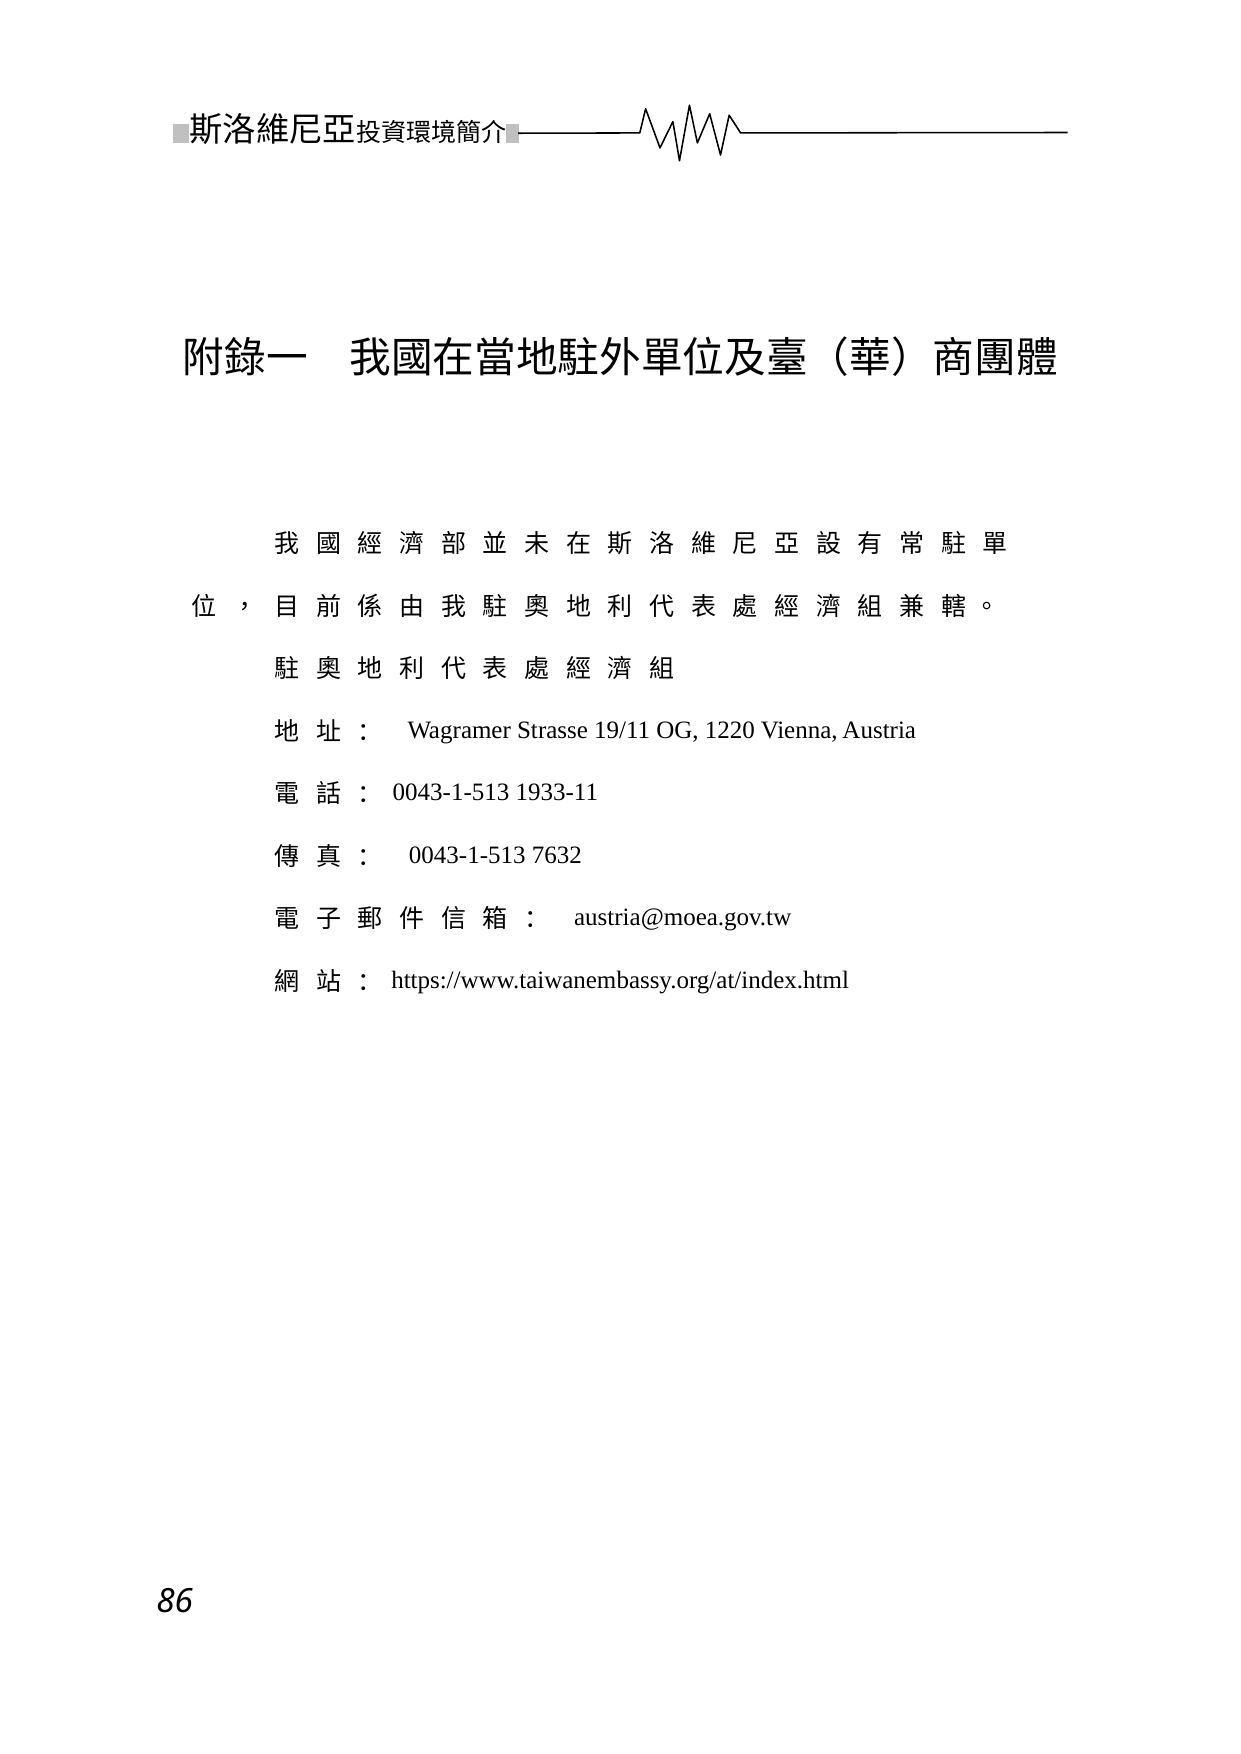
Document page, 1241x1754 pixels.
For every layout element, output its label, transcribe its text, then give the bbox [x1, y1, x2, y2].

text 駐奧地利代表處經濟組 [183, 625, 1058, 688]
text 地址：Wagramer Strasse 19/11 OG, 1220 Vienna, Austria [183, 688, 1058, 750]
text 傳真：0043-1-513 7632 [183, 813, 1058, 875]
text 電子郵件信箱：austria@moea.gov.tw [183, 875, 1058, 938]
text 附錄一 我國在當地駐外單位及臺（華）商團體 [183, 313, 1058, 375]
text 我國經濟部並未在斯洛維尼亞設有常駐單位，目前係由我駐奧地利代表處經濟組兼轄。 [183, 500, 1058, 625]
text 電話：0043-1-513 1933-11 [183, 750, 1058, 813]
text 網站：https://www.taiwanembassy.org/at/index.html [183, 938, 1058, 1000]
